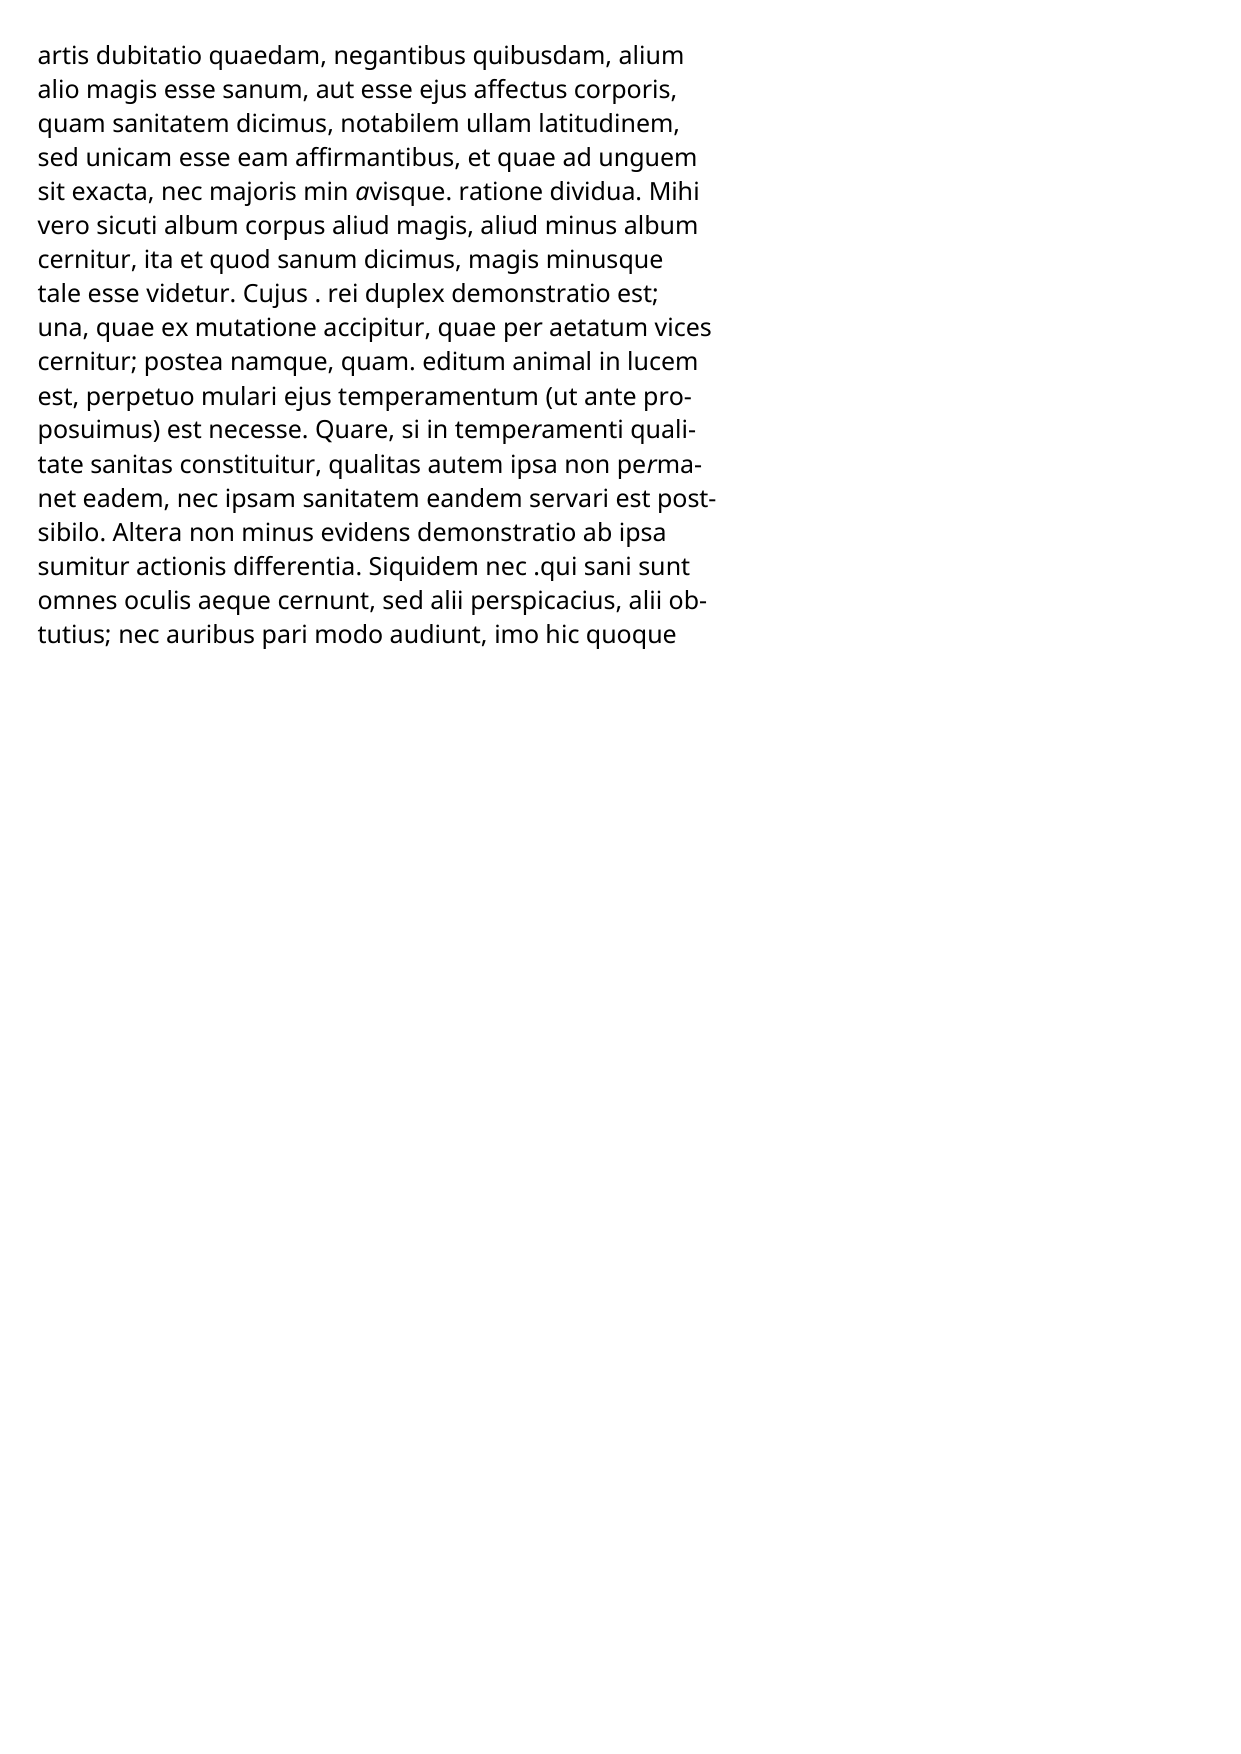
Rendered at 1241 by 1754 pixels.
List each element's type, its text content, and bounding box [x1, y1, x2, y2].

text artis dubitatio quaedam, negantibus quibusdam, alium alio magis esse sanum, aut esse ejus affectus corporis, quam sanitatem dicimus, notabilem ullam latitudinem, sed unicam esse eam affirmantibus, et quae ad unguem sit exacta, nec majoris min avisque. ratione dividua. Mihi vero sicuti album corpus aliud magis, aliud minus album cernitur, ita et quod sanum dicimus, magis minusque tale esse videtur. Cujus . rei duplex demonstratio est; una, quae ex mutatione accipitur, quae per aetatum vices cernitur; postea namque, quam. editum animal in lucem est, perpetuo mulari ejus temperamentum (ut ante pro- posuimus) est necesse. Quare, si in temperamenti quali- tate sanitas constituitur, qualitas autem ipsa non perma- net eadem, nec ipsam sanitatem eandem servari est post- sibilo. Altera non minus evidens demonstratio ab ipsa sumitur actionis differentia. Siquidem nec .qui sani sunt omnes oculis aeque cernunt, sed alii perspicacius, alii ob- tutius; nec auribus pari modo audiunt, imo hic quoque [37, 37, 1203, 651]
